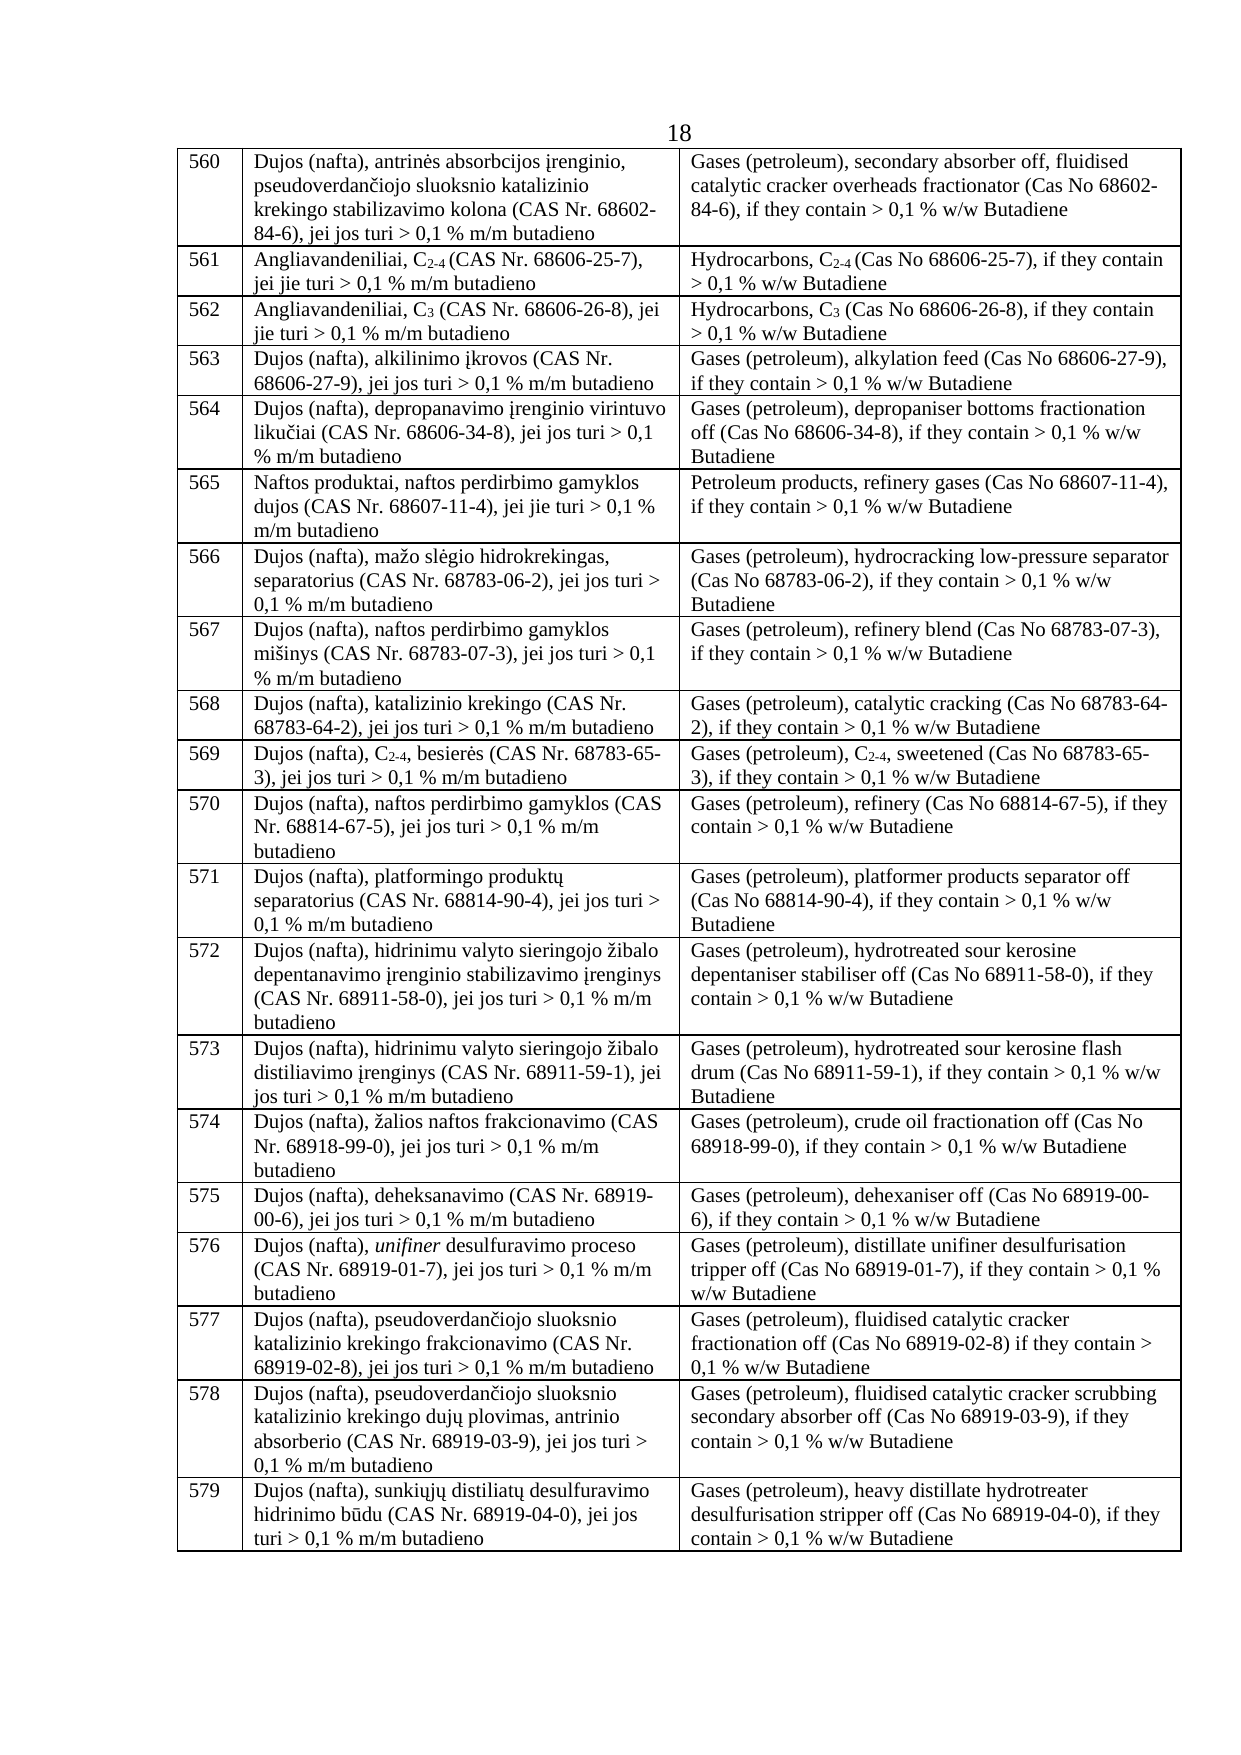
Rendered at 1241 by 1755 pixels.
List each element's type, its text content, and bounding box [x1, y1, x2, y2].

table_cell Gases (petroleum), depropaniser bottoms fractionation off (Cas No 68606-34-8), if they contain > 0,1 % w/w Butadiene [680, 396, 1180, 468]
table_cell Gases (petroleum), hydrocracking low-pressure separator (Cas No 68783-06-2), if they contain > 0,1 % w/w Butadiene [680, 544, 1180, 616]
table_cell 561 [178, 247, 242, 295]
table_cell Dujos (nafta), pseudoverdančiojo sluoksnio katalizinio krekingo frakcionavimo (CAS Nr. 68919-02-8), jei jos turi > 0,1 % m/m butadieno [243, 1307, 679, 1379]
table_cell Gases (petroleum), distillate unifiner desulfurisation tripper off (Cas No 68919-01-7), if they contain > 0,1 % w/w Butadiene [680, 1233, 1180, 1305]
table_cell 567 [178, 617, 242, 689]
table_cell Angliavandeniliai, C3 (CAS Nr. 68606-26-8), jei jie turi > 0,1 % m/m butadieno [243, 297, 679, 345]
table_cell Dujos (nafta), žalios naftos frakcionavimo (CAS Nr. 68918-99-0), jei jos turi > 0,1 % m/m butadieno [243, 1110, 679, 1182]
table_cell Dujos (nafta), naftos perdirbimo gamyklos mišinys (CAS Nr. 68783-07-3), jei jos turi > 0,1 % m/m butadieno [243, 617, 679, 689]
table_cell Gases (petroleum), crude oil fractionation off (Cas No 68918-99-0), if they contain > 0,1 % w/w Butadiene [680, 1110, 1180, 1182]
table_cell Gases (petroleum), fluidised catalytic cracker scrubbing secondary absorber off (Cas No 68919-03-9), if they contain > 0,1 % w/w Butadiene [680, 1381, 1180, 1477]
table_cell Dujos (nafta), deheksanavimo (CAS Nr. 68919-00-6), jei jos turi > 0,1 % m/m butadieno [243, 1183, 679, 1231]
table_cell Gases (petroleum), dehexaniser off (Cas No 68919-00-6), if they contain > 0,1 % w/w Butadiene [680, 1183, 1180, 1231]
table_cell 564 [178, 396, 242, 468]
table_cell 566 [178, 544, 242, 616]
table_cell Naftos produktai, naftos perdirbimo gamyklos dujos (CAS Nr. 68607-11-4), jei jie turi > 0,1 % m/m butadieno [243, 470, 679, 542]
table_cell Dujos (nafta), depropanavimo įrenginio virintuvo likučiai (CAS Nr. 68606-34-8), jei jos turi > 0,1 % m/m butadieno [243, 396, 679, 468]
table_cell 565 [178, 470, 242, 542]
table_cell 563 [178, 346, 242, 394]
table_cell 572 [178, 938, 242, 1034]
table_cell 568 [178, 691, 242, 739]
table_cell Gases (petroleum), alkylation feed (Cas No 68606-27-9), if they contain > 0,1 % w/w Butadiene [680, 346, 1180, 394]
table_cell 574 [178, 1110, 242, 1182]
table_cell Dujos (nafta), platformingo produktų separatorius (CAS Nr. 68814-90-4), jei jos turi > 0,1 % m/m butadieno [243, 864, 679, 936]
table_cell Gases (petroleum), secondary absorber off, fluidised catalytic cracker overheads fractionator (Cas No 68602-84-6), if they contain > 0,1 % w/w Butadiene [680, 149, 1180, 245]
table_cell Dujos (nafta), antrinės absorbcijos įrenginio, pseudoverdančiojo sluoksnio katalizinio krekingo stabilizavimo kolona (CAS Nr. 68602-84-6), jei jos turi > 0,1 % m/m butadieno [243, 149, 679, 245]
table_cell Dujos (nafta), unifiner desulfuravimo proceso (CAS Nr. 68919-01-7), jei jos turi > 0,1 % m/m butadieno [243, 1233, 679, 1305]
table_cell 569 [178, 741, 242, 789]
table_cell Gases (petroleum), hydrotreated sour kerosine depentaniser stabiliser off (Cas No 68911-58-0), if they contain > 0,1 % w/w Butadiene [680, 938, 1180, 1034]
table_cell Dujos (nafta), naftos perdirbimo gamyklos (CAS Nr. 68814-67-5), jei jos turi > 0,1 % m/m butadieno [243, 791, 679, 863]
table_cell Dujos (nafta), katalizinio krekingo (CAS Nr. 68783-64-2), jei jos turi > 0,1 % m/m butadieno [243, 691, 679, 739]
table_cell Gases (petroleum), platformer products separator off (Cas No 68814-90-4), if they contain > 0,1 % w/w Butadiene [680, 864, 1180, 936]
table_cell Gases (petroleum), C2-4, sweetened (Cas No 68783-65-3), if they contain > 0,1 % w/w Butadiene [680, 741, 1180, 789]
table_cell 575 [178, 1183, 242, 1231]
table_cell Gases (petroleum), refinery (Cas No 68814-67-5), if they contain > 0,1 % w/w Butadiene [680, 791, 1180, 863]
table_cell Dujos (nafta), hidrinimu valyto sieringojo žibalo distiliavimo įrenginys (CAS Nr. 68911-59-1), jei jos turi > 0,1 % m/m butadieno [243, 1036, 679, 1108]
table_cell Dujos (nafta), pseudoverdančiojo sluoksnio katalizinio krekingo dujų plovimas, antrinio absorberio (CAS Nr. 68919-03-9), jei jos turi > 0,1 % m/m butadieno [243, 1381, 679, 1477]
table_cell Gases (petroleum), catalytic cracking (Cas No 68783-64-2), if they contain > 0,1 % w/w Butadiene [680, 691, 1180, 739]
table_cell 560 [178, 149, 242, 245]
table_cell Hydrocarbons, C3 (Cas No 68606-26-8), if they contain > 0,1 % w/w Butadiene [680, 297, 1180, 345]
table_cell Dujos (nafta), alkilinimo įkrovos (CAS Nr. 68606-27-9), jei jos turi > 0,1 % m/m butadieno [243, 346, 679, 394]
table_cell 578 [178, 1381, 242, 1477]
table_cell Dujos (nafta), sunkiųjų distiliatų desulfuravimo hidrinimo būdu (CAS Nr. 68919-04-0), jei jos turi > 0,1 % m/m butadieno [243, 1478, 679, 1550]
table_cell Gases (petroleum), fluidised catalytic cracker fractionation off (Cas No 68919-02-8) if they contain > 0,1 % w/w Butadiene [680, 1307, 1180, 1379]
table_cell 579 [178, 1478, 242, 1550]
table_cell Gases (petroleum), heavy distillate hydrotreater desulfurisation stripper off (Cas No 68919-04-0), if they contain > 0,1 % w/w Butadiene [680, 1478, 1180, 1550]
table_cell 577 [178, 1307, 242, 1379]
table_cell 573 [178, 1036, 242, 1108]
table_cell Hydrocarbons, C2-4 (Cas No 68606-25-7), if they contain > 0,1 % w/w Butadiene [680, 247, 1180, 295]
table_cell 576 [178, 1233, 242, 1305]
table_cell 570 [178, 791, 242, 863]
table_cell Dujos (nafta), hidrinimu valyto sieringojo žibalo depentanavimo įrenginio stabilizavimo įrenginys (CAS Nr. 68911-58-0), jei jos turi > 0,1 % m/m butadieno [243, 938, 679, 1034]
table_cell Petroleum products, refinery gases (Cas No 68607-11-4), if they contain > 0,1 % w/w Butadiene [680, 470, 1180, 542]
table_cell Dujos (nafta), C2-4, besierės (CAS Nr. 68783-65-3), jei jos turi > 0,1 % m/m butadieno [243, 741, 679, 789]
table_cell Angliavandeniliai, C2-4 (CAS Nr. 68606-25-7), jei jie turi > 0,1 % m/m butadieno [243, 247, 679, 295]
table_cell Dujos (nafta), mažo slėgio hidrokrekingas, separatorius (CAS Nr. 68783-06-2), jei jos turi > 0,1 % m/m butadieno [243, 544, 679, 616]
table_cell Gases (petroleum), refinery blend (Cas No 68783-07-3), if they contain > 0,1 % w/w Butadiene [680, 617, 1180, 689]
table_cell 562 [178, 297, 242, 345]
table_cell Gases (petroleum), hydrotreated sour kerosine flash drum (Cas No 68911-59-1), if they contain > 0,1 % w/w Butadiene [680, 1036, 1180, 1108]
table_cell 571 [178, 864, 242, 936]
